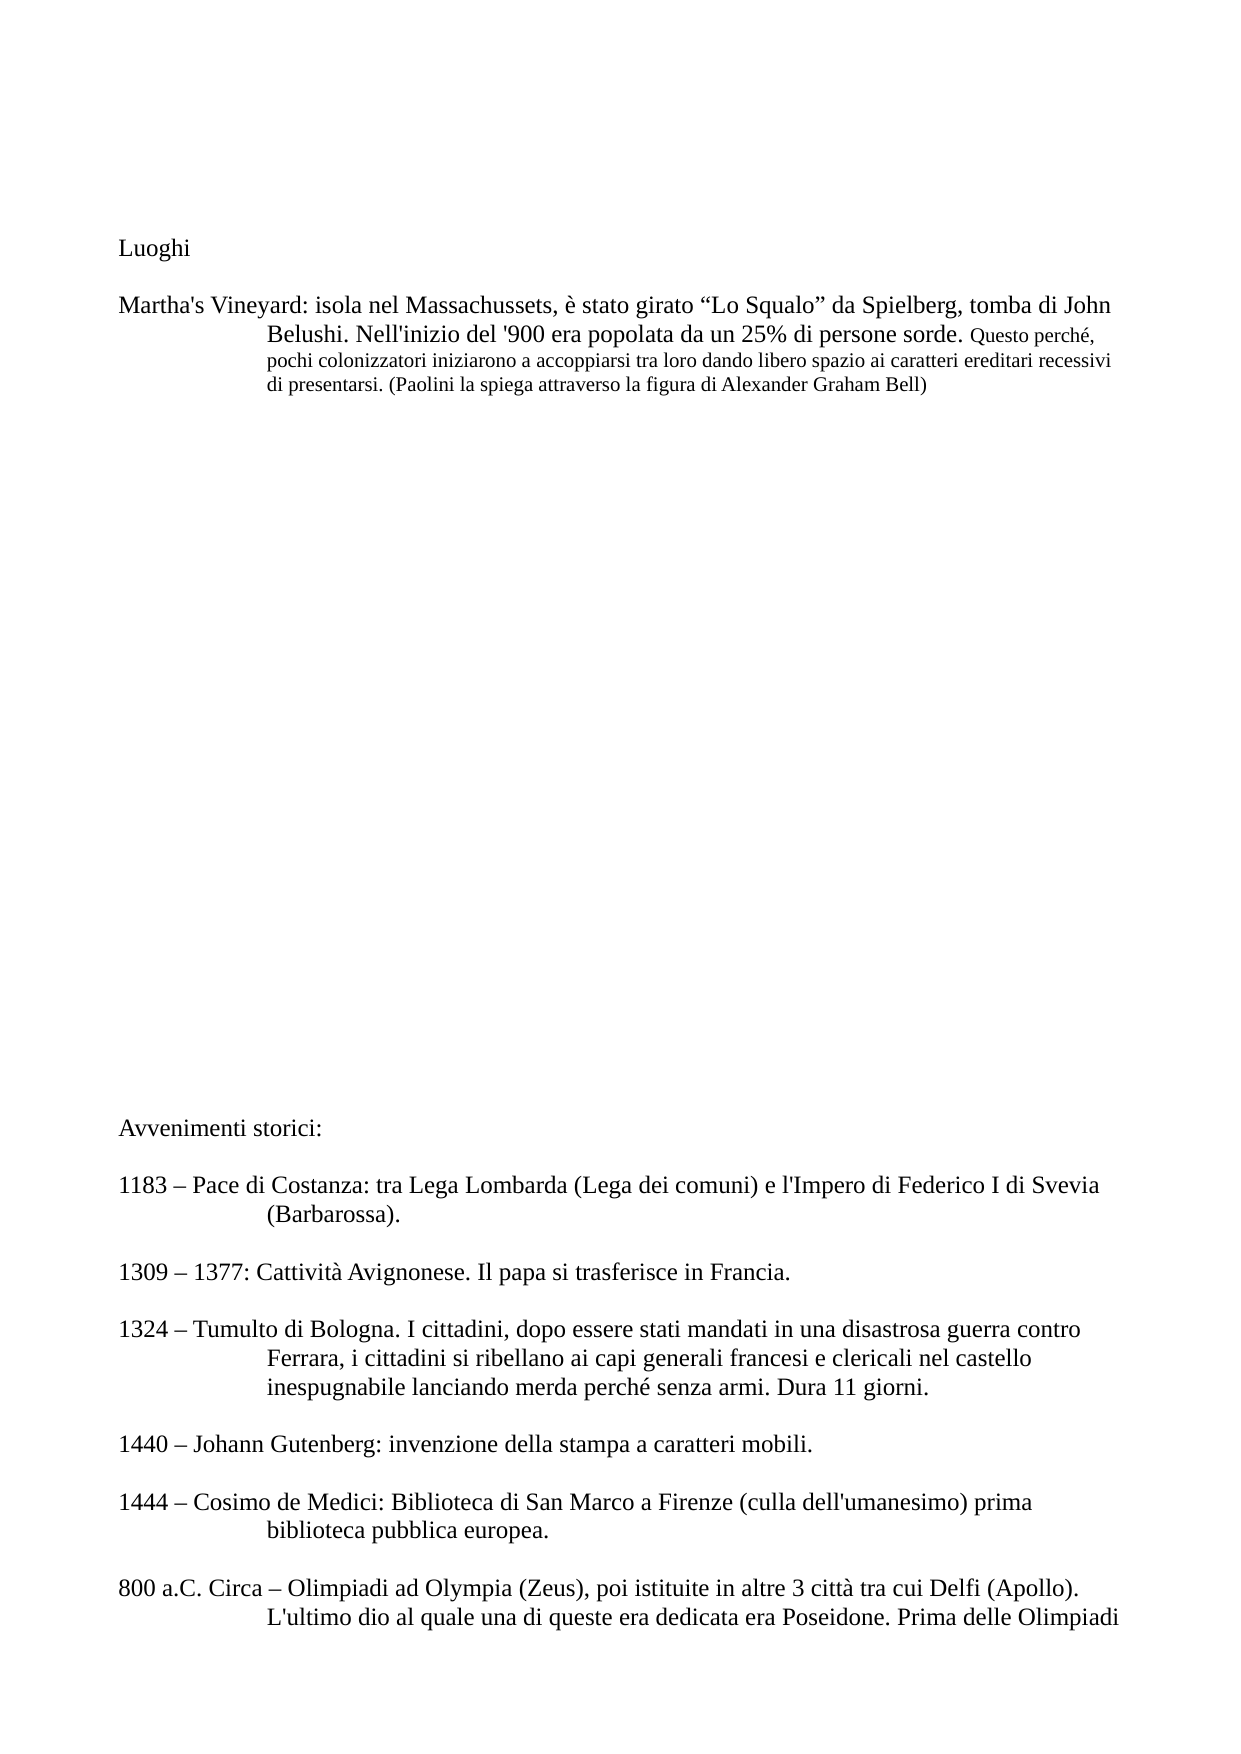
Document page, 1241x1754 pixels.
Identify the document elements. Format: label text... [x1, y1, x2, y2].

text 1444 – Cosimo de Medici: Biblioteca di San Marco a Firenze (culla dell'umanesimo) prima biblioteca pubblica europea. [118, 1487, 1122, 1544]
text Avvenimenti storici: [118, 1113, 1122, 1142]
text Martha's Vineyard: isola nel Massachussets, è stato girato “Lo Squalo” da Spielberg, tomba di John Belushi. Nell'inizio del '900 era popolata da un 25% di persone sorde. Questo perché, pochi colonizzatori iniziarono a accoppiarsi tra loro dando libero spazio ai caratteri ereditari recessivi di presentarsi. (Paolini la spiega attraverso la figura di Alexander Graham Bell) [118, 291, 1122, 396]
text 800 a.C. Circa – Olimpiadi ad Olympia (Zeus), poi istituite in altre 3 città tra cui Delfi (Apollo). L'ultimo dio al quale una di queste era dedicata era Poseidone. Prima delle Olimpiadi [118, 1573, 1122, 1630]
text 1309 – 1377: Cattività Avignonese. Il papa si trasferisce in Francia. [118, 1257, 1122, 1285]
text 1324 – Tumulto di Bologna. I cittadini, dopo essere stati mandati in una disastrosa guerra contro Ferrara, i cittadini si ribellano ai capi generali francesi e clericali nel castello inespugnabile lanciando merda perché senza armi. Dura 11 giorni. [118, 1314, 1122, 1400]
text 1440 – Johann Gutenberg: invenzione della stampa a caratteri mobili. [118, 1429, 1122, 1458]
text Luoghi [118, 233, 1122, 262]
text 1183 – Pace di Costanza: tra Lega Lombarda (Lega dei comuni) e l'Impero di Federico I di Svevia (Barbarossa). [118, 1170, 1122, 1228]
